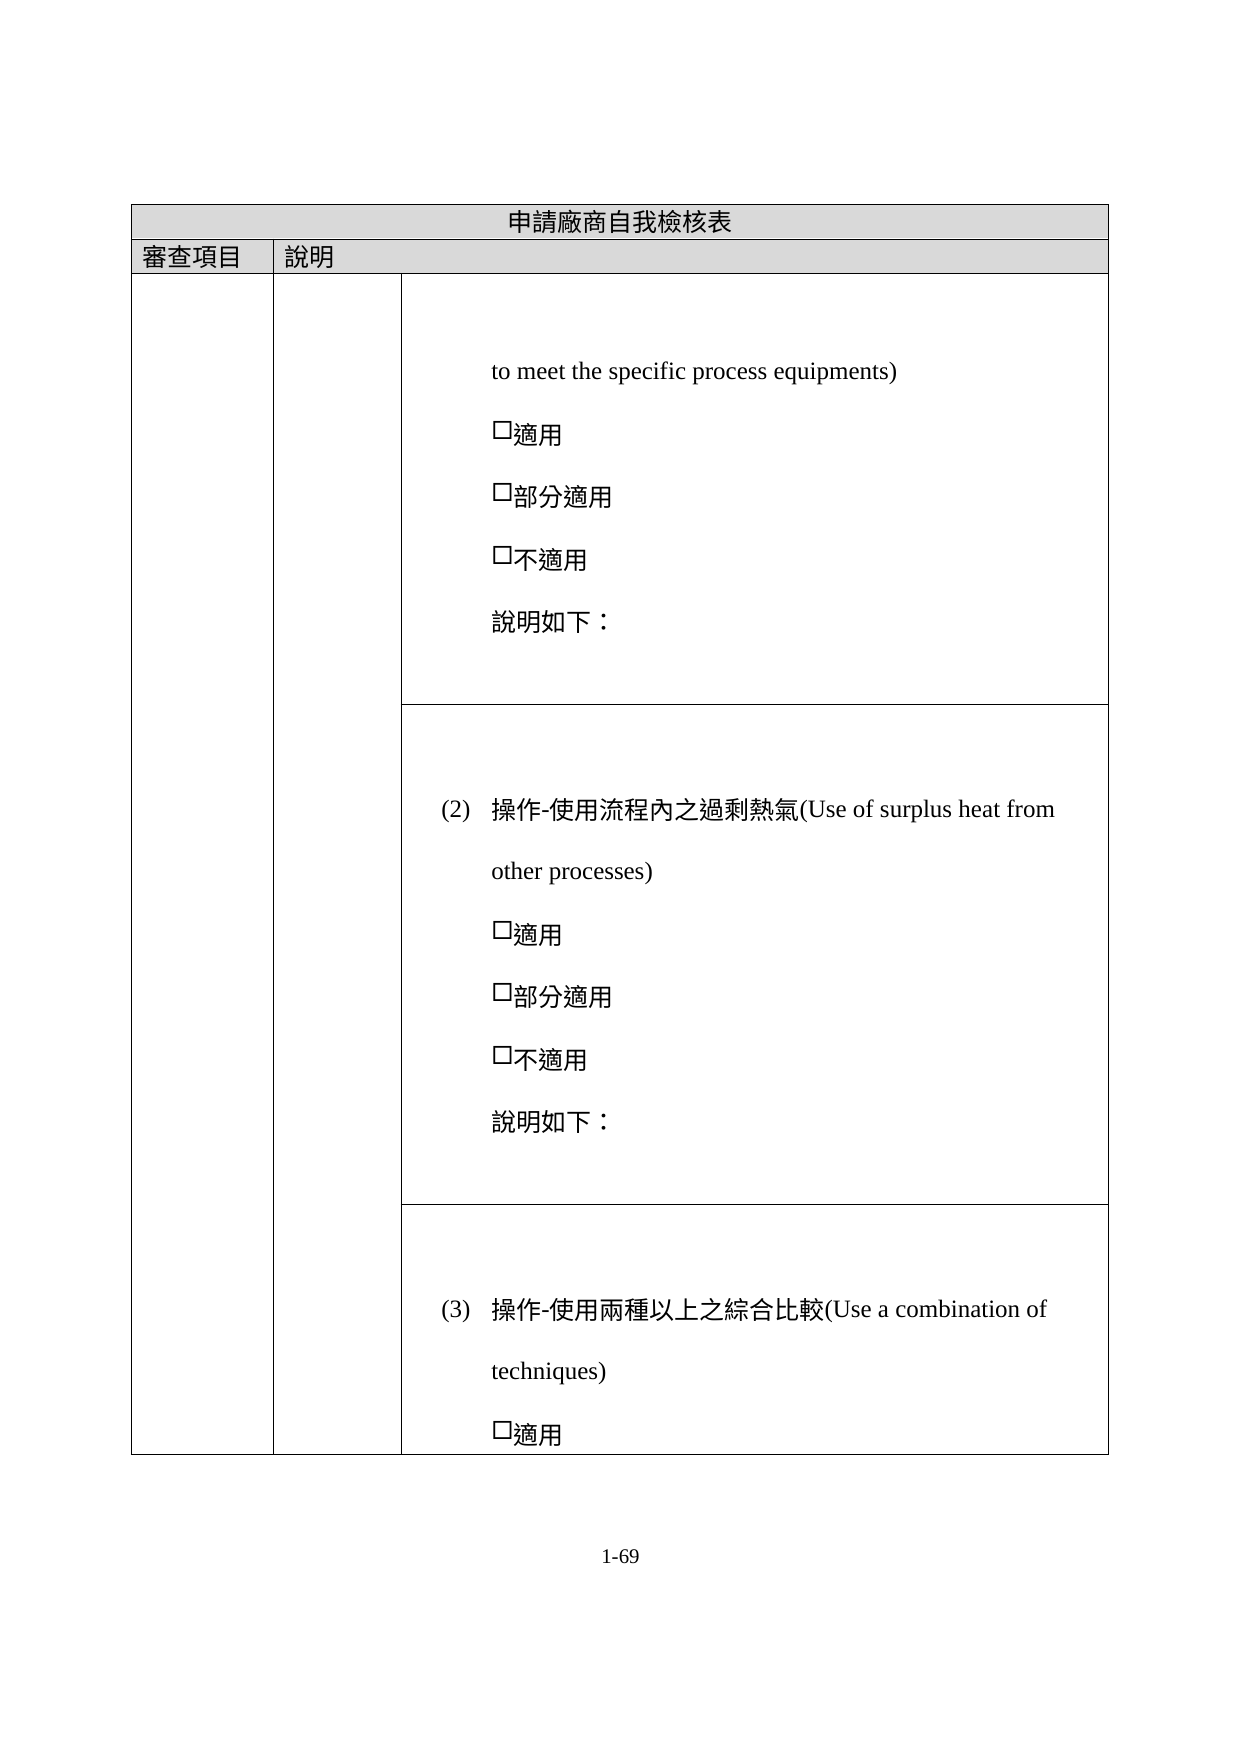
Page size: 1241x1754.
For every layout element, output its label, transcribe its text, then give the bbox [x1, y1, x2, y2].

table_cell to meet the specific process equipments) 適用 部分適用 不適用 說明如下： [402, 274, 1108, 704]
table_cell [132, 274, 273, 1454]
table_cell 說明 [274, 240, 1108, 273]
table_cell 操作-使用流程內之過剩熱氣(Use of surplus heat from other processes) 適用 部分適用 不適用 說明如下： [402, 705, 1108, 1204]
table_cell 操作-使用兩種以上之綜合比較(Use a combination of techniques) 適用 [402, 1205, 1108, 1454]
table_header 申請廠商自我檢核表 [132, 205, 1108, 238]
table_cell [274, 274, 401, 1454]
table_cell 審查項目 [132, 240, 273, 273]
